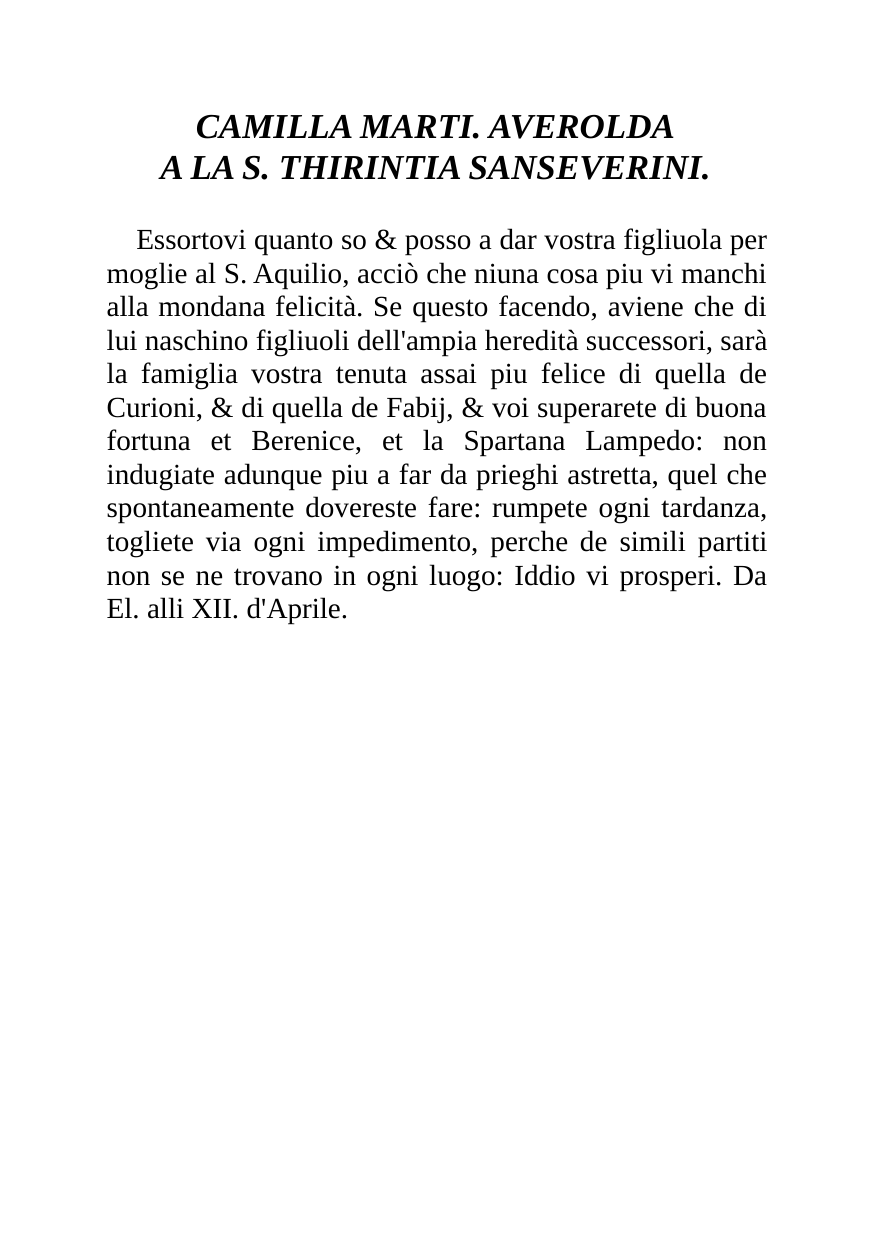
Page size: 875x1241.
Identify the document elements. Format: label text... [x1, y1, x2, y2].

subtitle CAMILLA MARTI. AVEROLDA A LA S. THIRINTIA SANSEVERINI. [106, 106, 768, 187]
text Essortovi quanto so & posso a dar vostra figliuola per moglie al S. Aquilio, acciò che niuna cosa piu vi manchi alla mondana felicità. Se questo facendo, aviene che di lui naschino figliuoli dell'ampia heredità successori, sarà la famiglia vostra tenuta assai piu felice di quella de Curioni, & di quella de Fabij, & voi superarete di buona fortuna et Berenice, et la Spartana Lampedo: non indugiate adunque piu a far da prieghi astretta, quel che spontaneamente dovereste fare: rumpete ogni tardanza, togliete via ogni impedimento, perche de simili partiti non se ne trovano in ogni luogo: Iddio vi prosperi. Da El. alli XII. d'Aprile. [106, 222, 768, 625]
